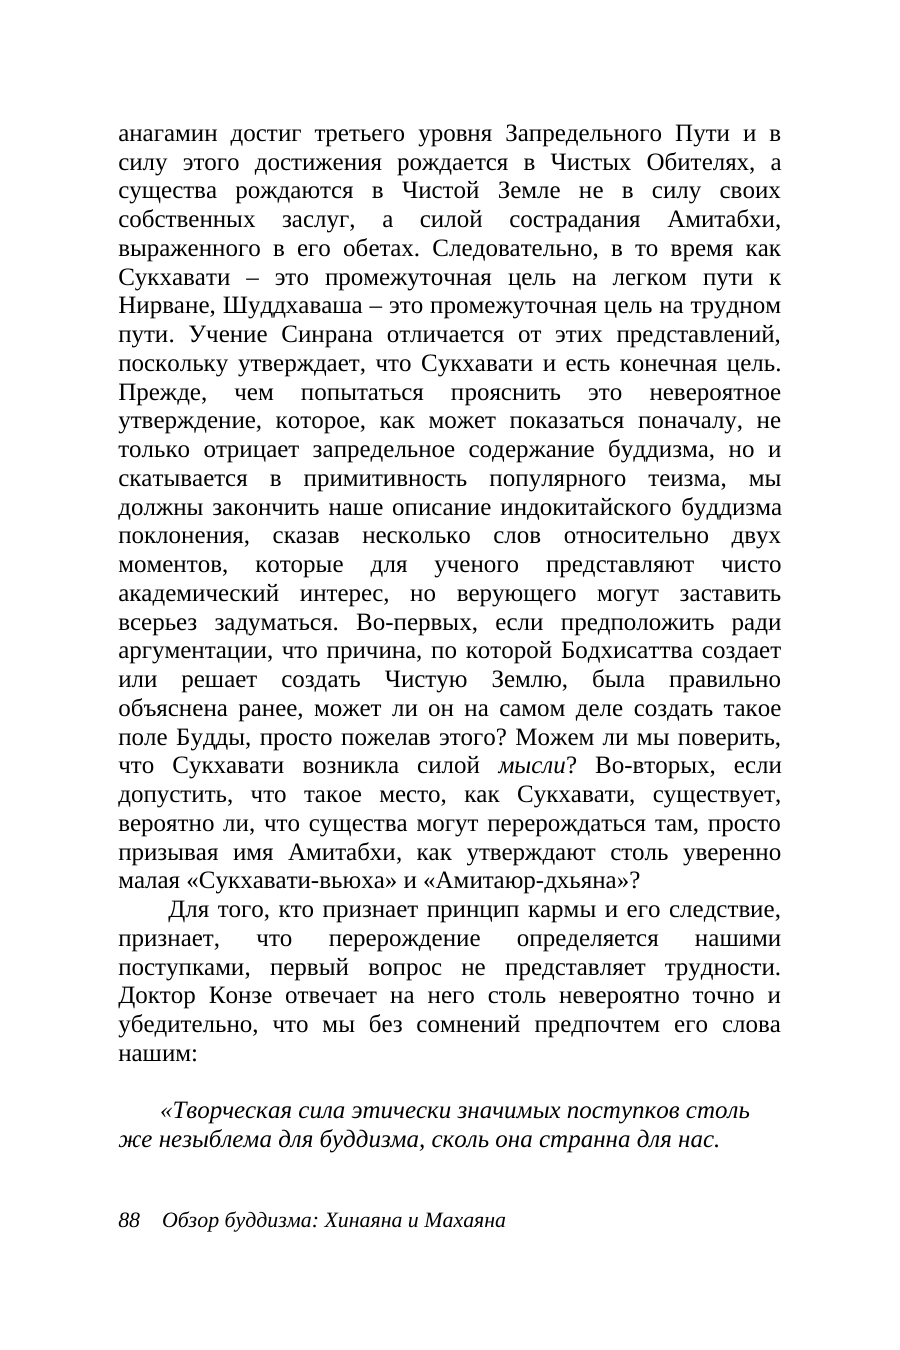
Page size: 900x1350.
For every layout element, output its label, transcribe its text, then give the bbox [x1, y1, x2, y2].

text Для того, кто признает принцип кармы и его следствие, признает, что перерождение определяется нашими поступками, первый вопрос не представляет трудности. Доктор Конзе отвечает на него столь невероятно точно и убедительно, что мы без сомнений предпочтем его слова нашим: [118, 894, 782, 1067]
text анагамин достиг третьего уровня Запредельного Пути и в силу этого достижения рождается в Чистых Обителях, а существа рождаются в Чистой Земле не в силу своих собственных заслуг, а силой сострадания Амитабхи, выраженного в его обетах. Следовательно, в то время как Сукхавати – это промежуточная цель на легком пути к Нирване, Шуддхаваша – это промежуточная цель на трудном пути. Учение Синрана отличается от этих представлений, поскольку утверждает, что Сукхавати и есть конечная цель. Прежде, чем попытаться прояснить это невероятное утверждение, которое, как может показаться поначалу, не только отрицает запредельное содержание буддизма, но и скатывается в примитивность популярного теизма, мы должны закончить наше описание индокитайского буддизма поклонения, сказав несколько слов относительно двух моментов, которые для ученого представляют чисто академический интерес, но верующего могут заставить всерьез задуматься. Во-первых, если предположить ради аргументации, что причина, по которой Бодхисаттва создает или решает создать Чистую Землю, была правильно объяснена ранее, может ли он на самом деле создать такое поле Будды, просто пожелав этого? Можем ли мы поверить, что Сукхавати возникла силой мысли? Во-вторых, если допустить, что такое место, как Сукхавати, существует, вероятно ли, что существа могут перерождаться там, просто призывая имя Амитабхи, как утверждают столь уверенно малая «Сукхавати-вьюха» и «Амитаюр-дхьяна»? [118, 118, 782, 894]
text «Творческая сила этически значимых поступков столь же незыблема для буддизма, сколь она странна для нас. [118, 1096, 782, 1153]
